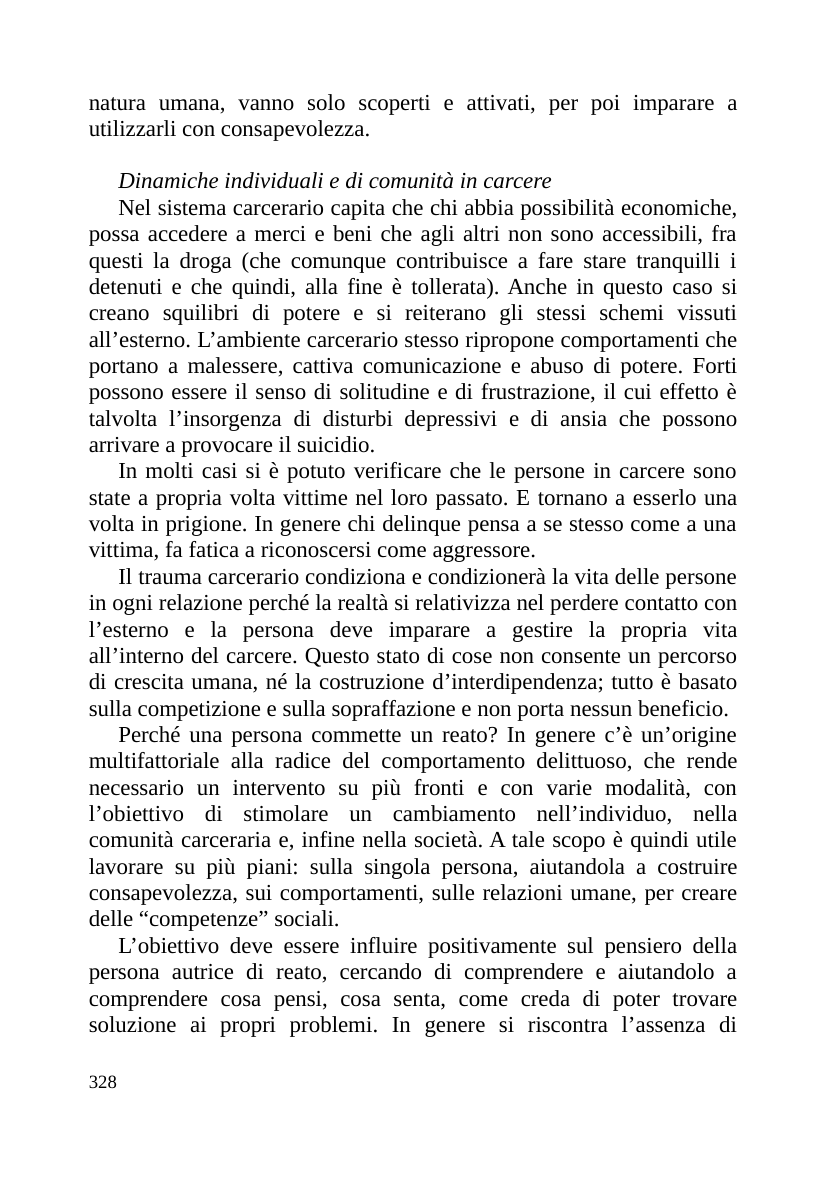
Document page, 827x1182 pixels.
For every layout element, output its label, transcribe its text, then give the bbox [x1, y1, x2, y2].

text In molti casi si è potuto verificare che le persone in carcere sono state a propria volta vittime nel loro passato. E tornano a esserlo una volta in prigione. In genere chi delinque pensa a se stesso come a una vittima, fa fatica a riconoscersi come aggressore. [88, 457, 738, 563]
text Dinamiche individuali e di comunità in carcere [88, 168, 738, 194]
text Nel sistema carcerario capita che chi abbia possibilità economiche, possa accedere a merci e beni che agli altri non sono accessibili, fra questi la droga (che comunque contribuisce a fare stare tranquilli i detenuti e che quindi, alla fine è tollerata). Anche in questo caso si creano squilibri di potere e si reiterano gli stessi schemi vissuti all’esterno. L’ambiente carcerario stesso ripropone comportamenti che portano a malessere, cattiva comunicazione e abuso di potere. Forti possono essere il senso di solitudine e di frustrazione, il cui effetto è talvolta l’insorgenza di disturbi depressivi e di ansia che possono arrivare a provocare il suicidio. [88, 194, 738, 457]
text L’obiettivo deve essere influire positivamente sul pensiero della persona autrice di reato, cercando di comprendere e aiutandolo a comprendere cosa pensi, cosa senta, come creda di poter trovare soluzione ai propri problemi. In genere si riscontra l’assenza di [88, 932, 738, 1037]
text Perché una persona commette un reato? In genere c’è un’origine multifattoriale alla radice del comportamento delittuoso, che rende necessario un intervento su più fronti e con varie modalità, con l’obiettivo di stimolare un cambiamento nell’individuo, nella comunità carceraria e, infine nella società. A tale scopo è quindi utile lavorare su più piani: sulla singola persona, aiutandola a costruire consapevolezza, sui comportamenti, sulle relazioni umane, per creare delle “competenze” sociali. [88, 721, 738, 932]
text natura umana, vanno solo scoperti e attivati, per poi imparare a utilizzarli con consapevolezza. [88, 88, 738, 141]
text Il trauma carcerario condiziona e condizionerà la vita delle persone in ogni relazione perché la realtà si relativizza nel perdere contatto con l’esterno e la persona deve imparare a gestire la propria vita all’interno del carcere. Questo stato di cose non consente un percorso di crescita umana, né la costruzione d’interdipendenza; tutto è basato sulla competizione e sulla sopraffazione e non porta nessun beneficio. [88, 563, 738, 721]
